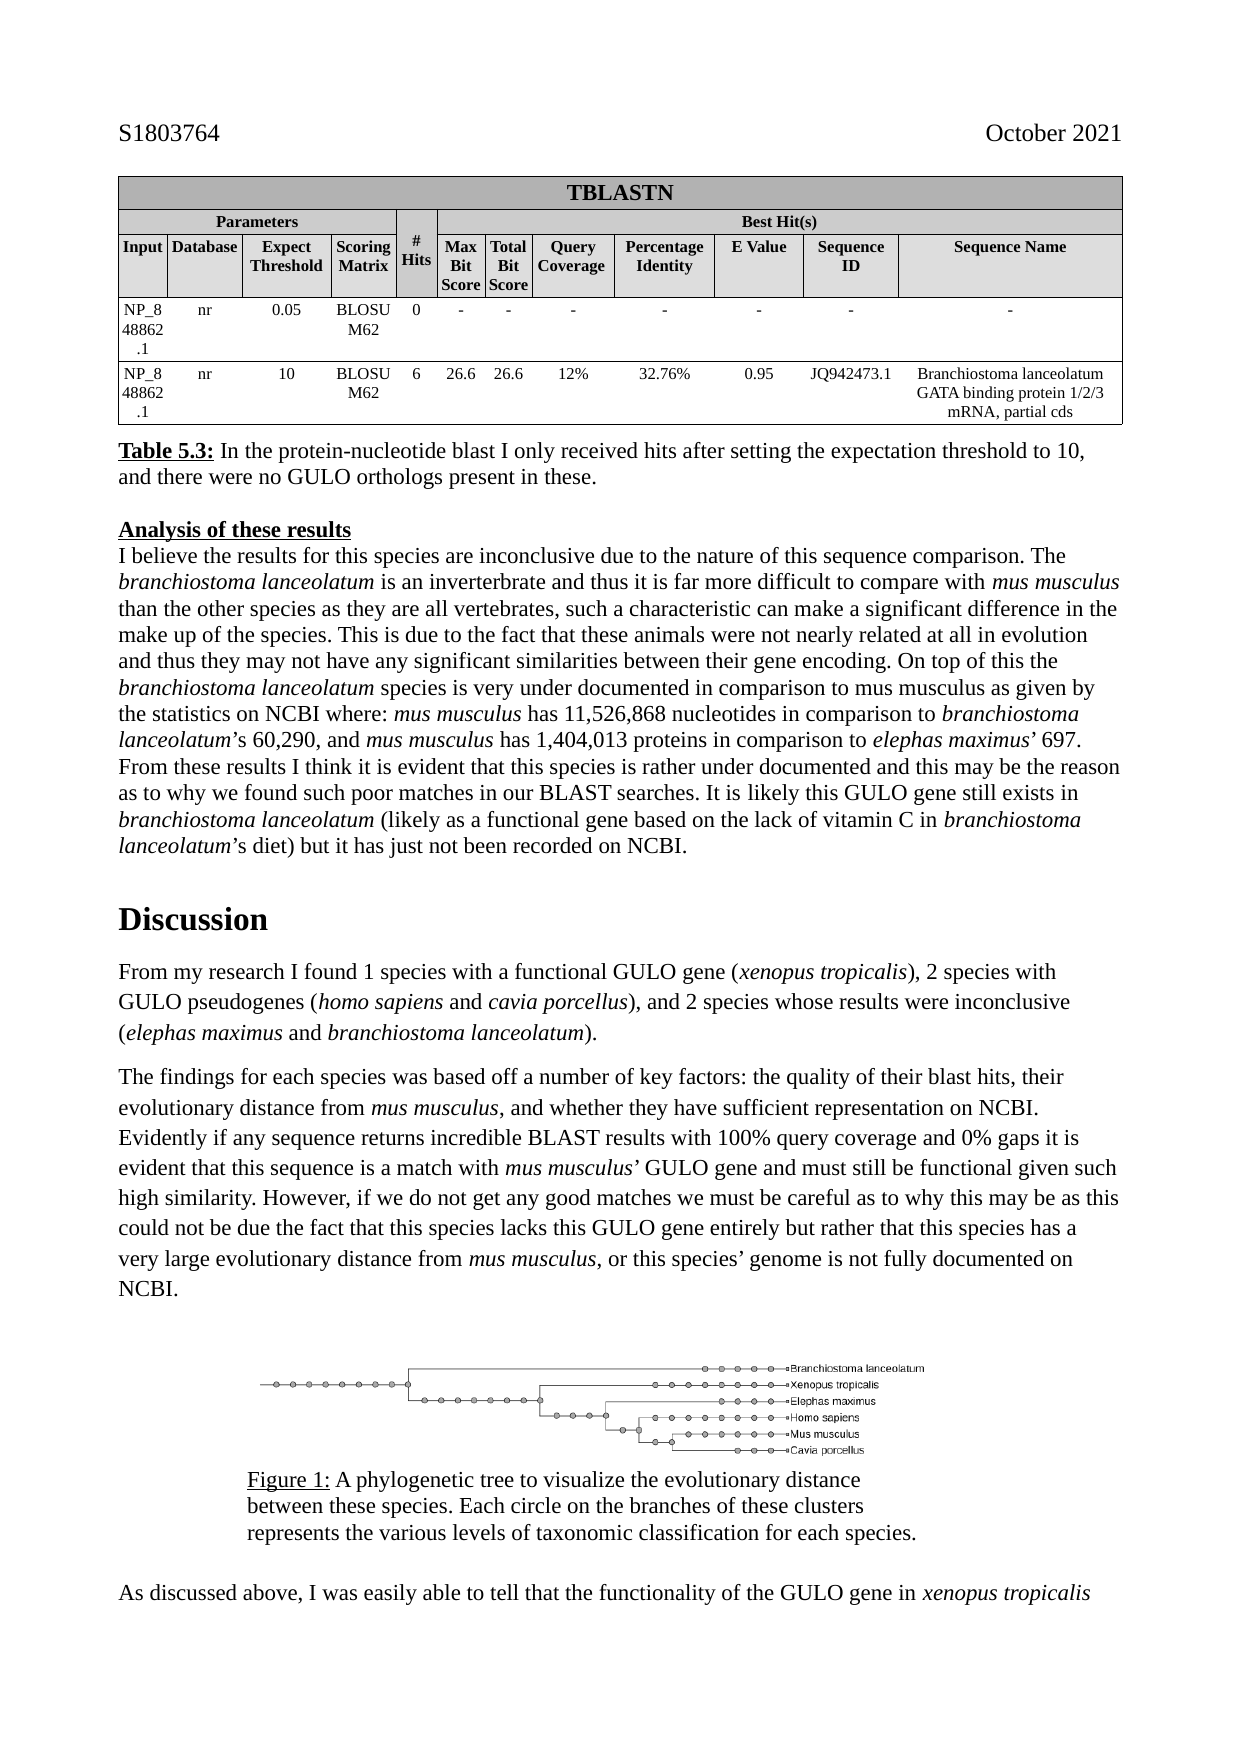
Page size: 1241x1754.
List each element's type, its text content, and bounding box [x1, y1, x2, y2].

table_cell 6 [396, 362, 437, 424]
table_cell Best Hit(s) [438, 210, 1122, 234]
table_cell - [437, 298, 485, 361]
table_cell Expect Threshold [243, 235, 331, 297]
table_cell Scoring Matrix [332, 235, 396, 297]
table_cell Percentage Identity [615, 235, 714, 297]
table_cell - [615, 298, 714, 361]
table_cell - [532, 298, 614, 361]
table_cell NP_848862.1 [119, 298, 167, 361]
table_cell Input [119, 235, 167, 297]
text As discussed above, I was easily able to tell that the functionality of the GULO gene in xenopus tropicalis [118, 1320, 1122, 1606]
table_cell NP_848862.1 [119, 362, 167, 424]
table_cell Sequence Name [899, 235, 1122, 297]
table_cell Max Bit Score [438, 235, 485, 297]
table_cell Total Bit Score [486, 235, 532, 297]
picture [246, 1398, 933, 1467]
text From my research I found 1 species with a functional GULO gene (xenopus tropicalis), 2 species with GULO pseudogenes (homo sapiens and cavia porcellus), and 2 species whose results were inconclusive (elephas maximus and branchiostoma lanceolatum). [118, 958, 1122, 1045]
table_cell 0 [396, 298, 437, 361]
text The findings for each species was based off a number of key factors: the quality of their blast hits, their evolutionary distance from mus musculus, and whether they have sufficient representation on NCBI. Evidently if any sequence returns incredible BLAST results with 100% query coverage and 0% gaps it is evident that this sequence is a match with mus musculus’ GULO gene and must still be functional given such high similarity. However, if we do not get any good matches we must be careful as to why this may be as this could not be due the fact that this species lacks this GULO gene entirely but rather that this species has a very large evolutionary distance from mus musculus, or this species’ genome is not fully documented on NCBI. [118, 1063, 1122, 1301]
table_cell BLOSUM62 [331, 362, 396, 424]
table_cell 12% [532, 362, 614, 424]
table_cell 10 [242, 362, 331, 424]
table_cell nr [167, 362, 242, 424]
table_cell - [485, 298, 532, 361]
text Figure 1: A phylogenetic tree to visualize the evolutionary distance between these species. Each circle on the branches of these clusters represents the various levels of taxonomic classification for each species. [247, 1467, 932, 1545]
table_cell Sequence ID [804, 235, 898, 297]
table_cell Branchiostoma lanceolatum GATA binding protein 1/2/3 mRNA, partial cds [898, 362, 1122, 424]
text [247, 1350, 932, 1398]
text Table 5.3: In the protein-nucleotide blast I only received hits after setting the expectation threshold to 10, and there were no GULO orthologs present in these. Analysis of these results I believe the results for this species are inconclusive due to the nature of this sequence comparison. The branchiostoma lanceolatum is an inverterbrate and thus it is far more difficult to compare with mus musculus than the other species as they are all vertebrates, such a characteristic can make a significant difference in the make up of the species. This is due to the fact that these animals were not nearly related at all in evolution and thus they may not have any significant similarities between their gene encoding. On top of this the branchiostoma lanceolatum species is very under documented in comparison to mus musculus as given by the statistics on NCBI where: mus musculus has 11,526,868 nucleotides in comparison to branchiostoma lanceolatum’s 60,290, and mus musculus has 1,404,013 proteins in comparison to elephas maximus’ 697. From these results I think it is evident that this species is rather under documented and this may be the reason as to why we found such poor matches in our BLAST searches. It is likely this GULO gene still exists in branchiostoma lanceolatum (likely as a functional gene based on the lack of vitamin C in branchiostoma lanceolatum’s diet) but it has just not been recorded on NCBI. [118, 437, 1122, 887]
table_cell - [804, 298, 898, 361]
table_cell # Hits [397, 210, 437, 297]
table_cell Parameters [119, 210, 396, 234]
table_header TBLASTN [119, 177, 1122, 209]
table_cell Database [168, 235, 242, 297]
table_cell 32.76% [615, 362, 714, 424]
table_cell 26.6 [485, 362, 532, 424]
table_cell 0.05 [242, 298, 331, 361]
text Discussion [118, 899, 1122, 938]
table_cell 26.6 [437, 362, 485, 424]
table_cell Query Coverage [533, 235, 614, 297]
table_cell - [714, 298, 803, 361]
table_cell 0.95 [714, 362, 803, 424]
table_cell JQ942473.1 [804, 362, 898, 424]
table_cell - [898, 298, 1122, 361]
table_cell nr [167, 298, 242, 361]
table_cell E Value [715, 235, 803, 297]
table_cell BLOSUM62 [331, 298, 396, 361]
